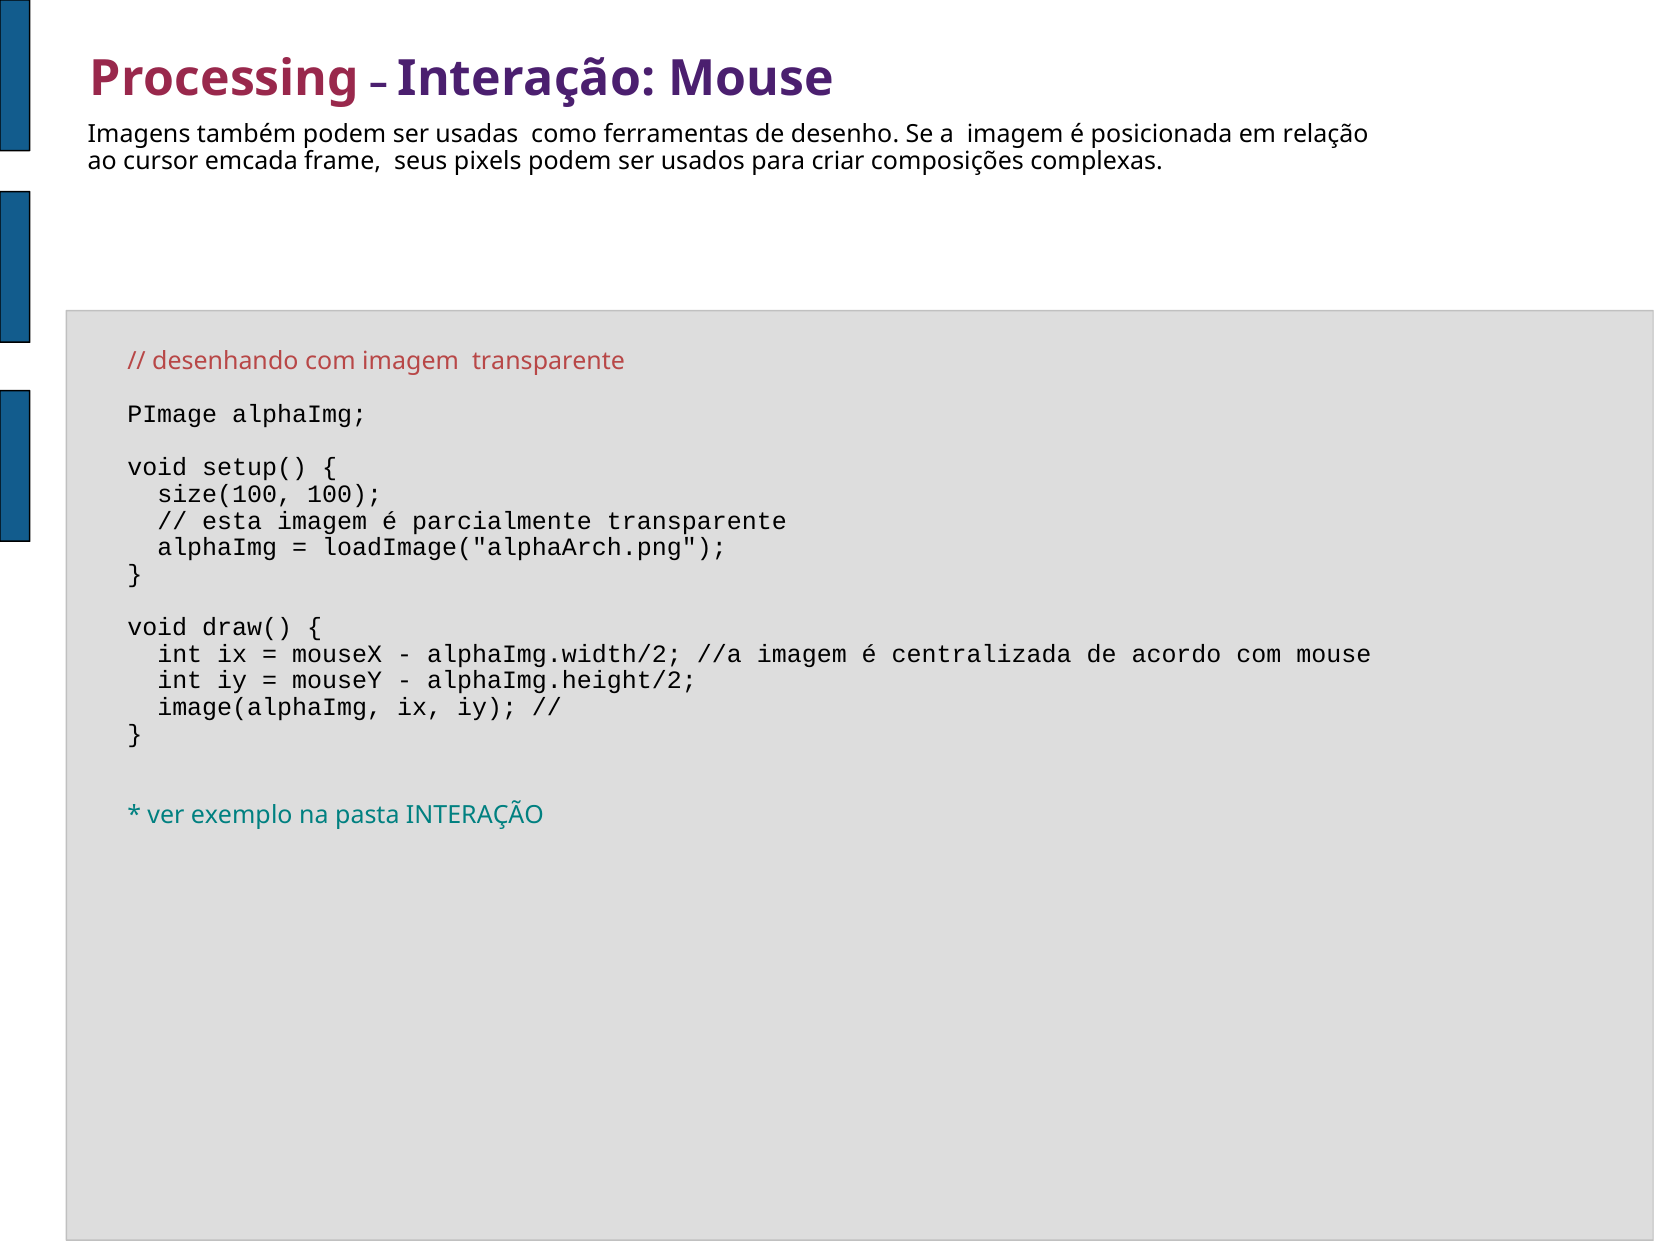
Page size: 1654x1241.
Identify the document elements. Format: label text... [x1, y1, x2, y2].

text_box Imagens também podem ser usadas como ferramentas de desenho. Se a imagem é posicionada em relação ao cursor emcada frame, seus pixels podem ser usados para criar composições complexas. [72, 112, 1578, 301]
text_box Processing – Interação: Mouse [74, 37, 1313, 112]
text_box // desenhando com imagem transparente PImage alphaImg; void setup() { size(100, 100); // esta imagem é parcialmente transparente alphaImg = loadImage("alphaArch.png"); } void draw() { int ix = mouseX - alphaImg.width/2; //a imagem é centralizada de acordo com mouse int iy = mouseY - alphaImg.height/2; image(alphaImg, ix, iy); // } * ver exemplo na pasta INTERAÇÃO [112, 337, 1613, 1163]
